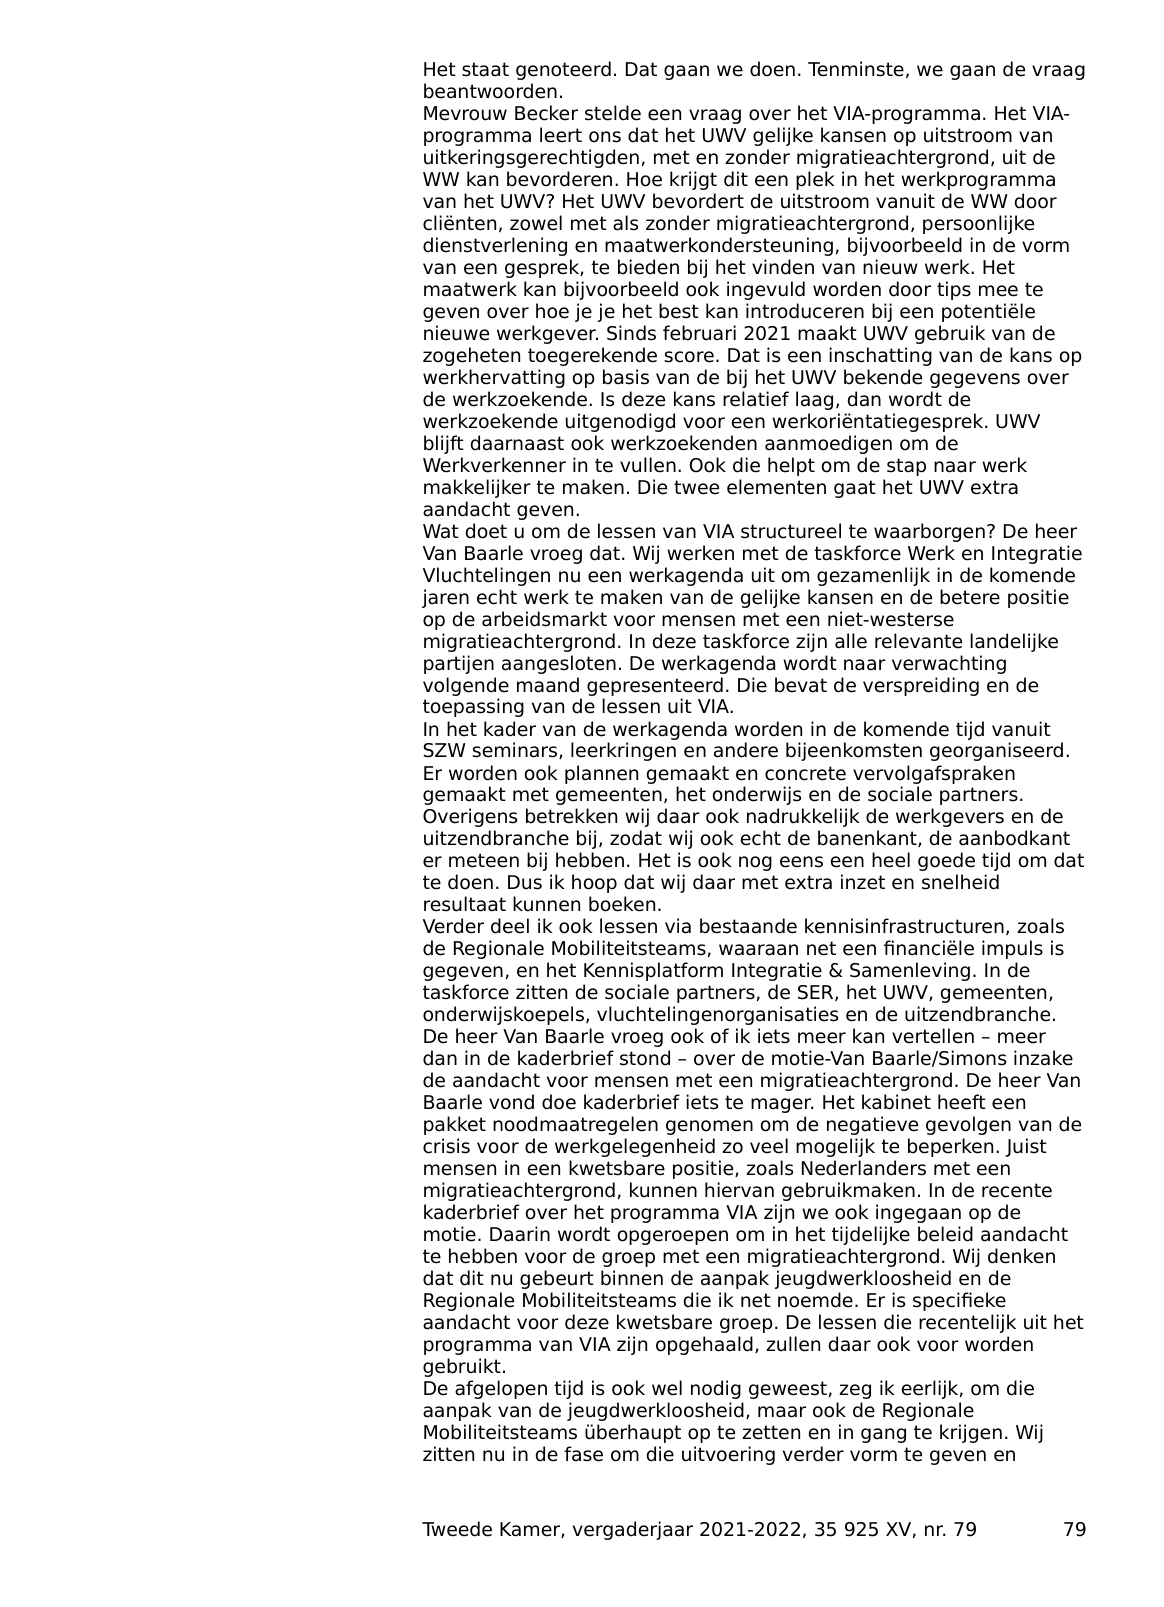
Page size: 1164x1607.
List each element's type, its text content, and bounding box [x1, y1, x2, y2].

text De afgelopen tijd is ook wel nodig geweest, zeg ik eerlijk, om die aanpak van de jeugdwerkloosheid, maar ook de Regionale Mobiliteitsteams überhaupt op te zetten en in gang te krijgen. Wij zitten nu in de fase om die uitvoering verder vorm te geven en [422, 1378, 1087, 1466]
text Verder deel ik ook lessen via bestaande kennisinfrastructuren, zoals de Regionale Mobiliteitsteams, waaraan net een financiële impuls is gegeven, en het Kennisplatform Integratie & Samenleving. In de taskforce zitten de sociale partners, de SER, het UWV, gemeenten, onderwijskoepels, vluchtelingenorganisaties en de uitzendbranche. [422, 916, 1087, 1026]
text Het staat genoteerd. Dat gaan we doen. Tenminste, we gaan de vraag beantwoorden. [422, 59, 1087, 103]
text Wat doet u om de lessen van VIA structureel te waarborgen? De heer Van Baarle vroeg dat. Wij werken met de taskforce Werk en Integratie Vluchtelingen nu een werkagenda uit om gezamenlijk in de komende jaren echt werk te maken van de gelijke kansen en de betere positie op de arbeidsmarkt voor mensen met een niet-westerse migratieachtergrond. In deze taskforce zijn alle relevante landelijke partijen aangesloten. De werkagenda wordt naar verwachting volgende maand gepresenteerd. Die bevat de verspreiding en de toepassing van de lessen uit VIA. [422, 521, 1087, 718]
text De heer Van Baarle vroeg ook of ik iets meer kan vertellen – meer dan in de kaderbrief stond – over de motie-Van Baarle/Simons inzake de aandacht voor mensen met een migratieachtergrond. De heer Van Baarle vond doe kaderbrief iets te mager. Het kabinet heeft een pakket noodmaatregelen genomen om de negatieve gevolgen van de crisis voor de werkgelegenheid zo veel mogelijk te beperken. Juist mensen in een kwetsbare positie, zoals Nederlanders met een migratieachtergrond, kunnen hiervan gebruikmaken. In de recente kaderbrief over het programma VIA zijn we ook ingegaan op de motie. Daarin wordt opgeroepen om in het tijdelijke beleid aandacht te hebben voor de groep met een migratieachtergrond. Wij denken dat dit nu gebeurt binnen de aanpak jeugdwerkloosheid en de Regionale Mobiliteitsteams die ik net noemde. Er is specifieke aandacht voor deze kwetsbare groep. De lessen die recentelijk uit het programma van VIA zijn opgehaald, zullen daar ook voor worden gebruikt. [422, 1026, 1087, 1378]
text Mevrouw Becker stelde een vraag over het VIA-programma. Het VIA-programma leert ons dat het UWV gelijke kansen op uitstroom van uitkeringsgerechtigden, met en zonder migratieachtergrond, uit de WW kan bevorderen. Hoe krijgt dit een plek in het werkprogramma van het UWV? Het UWV bevordert de uitstroom vanuit de WW door cliënten, zowel met als zonder migratieachtergrond, persoonlijke dienstverlening en maatwerkondersteuning, bijvoorbeeld in de vorm van een gesprek, te bieden bij het vinden van nieuw werk. Het maatwerk kan bijvoorbeeld ook ingevuld worden door tips mee te geven over hoe je je het best kan introduceren bij een potentiële nieuwe werkgever. Sinds februari 2021 maakt UWV gebruik van de zogeheten toegerekende score. Dat is een inschatting van de kans op werkhervatting op basis van de bij het UWV bekende gegevens over de werkzoekende. Is deze kans relatief laag, dan wordt de werkzoekende uitgenodigd voor een werkoriëntatiegesprek. UWV blijft daarnaast ook werkzoekenden aanmoedigen om de Werkverkenner in te vullen. Ook die helpt om de stap naar werk makkelijker te maken. Die twee elementen gaat het UWV extra aandacht geven. [422, 103, 1087, 521]
text In het kader van de werkagenda worden in de komende tijd vanuit SZW seminars, leerkringen en andere bijeenkomsten georganiseerd. Er worden ook plannen gemaakt en concrete vervolgafspraken gemaakt met gemeenten, het onderwijs en de sociale partners. Overigens betrekken wij daar ook nadrukkelijk de werkgevers en de uitzendbranche bij, zodat wij ook echt de banenkant, de aanbodkant er meteen bij hebben. Het is ook nog eens een heel goede tijd om dat te doen. Dus ik hoop dat wij daar met extra inzet en snelheid resultaat kunnen boeken. [422, 718, 1087, 916]
